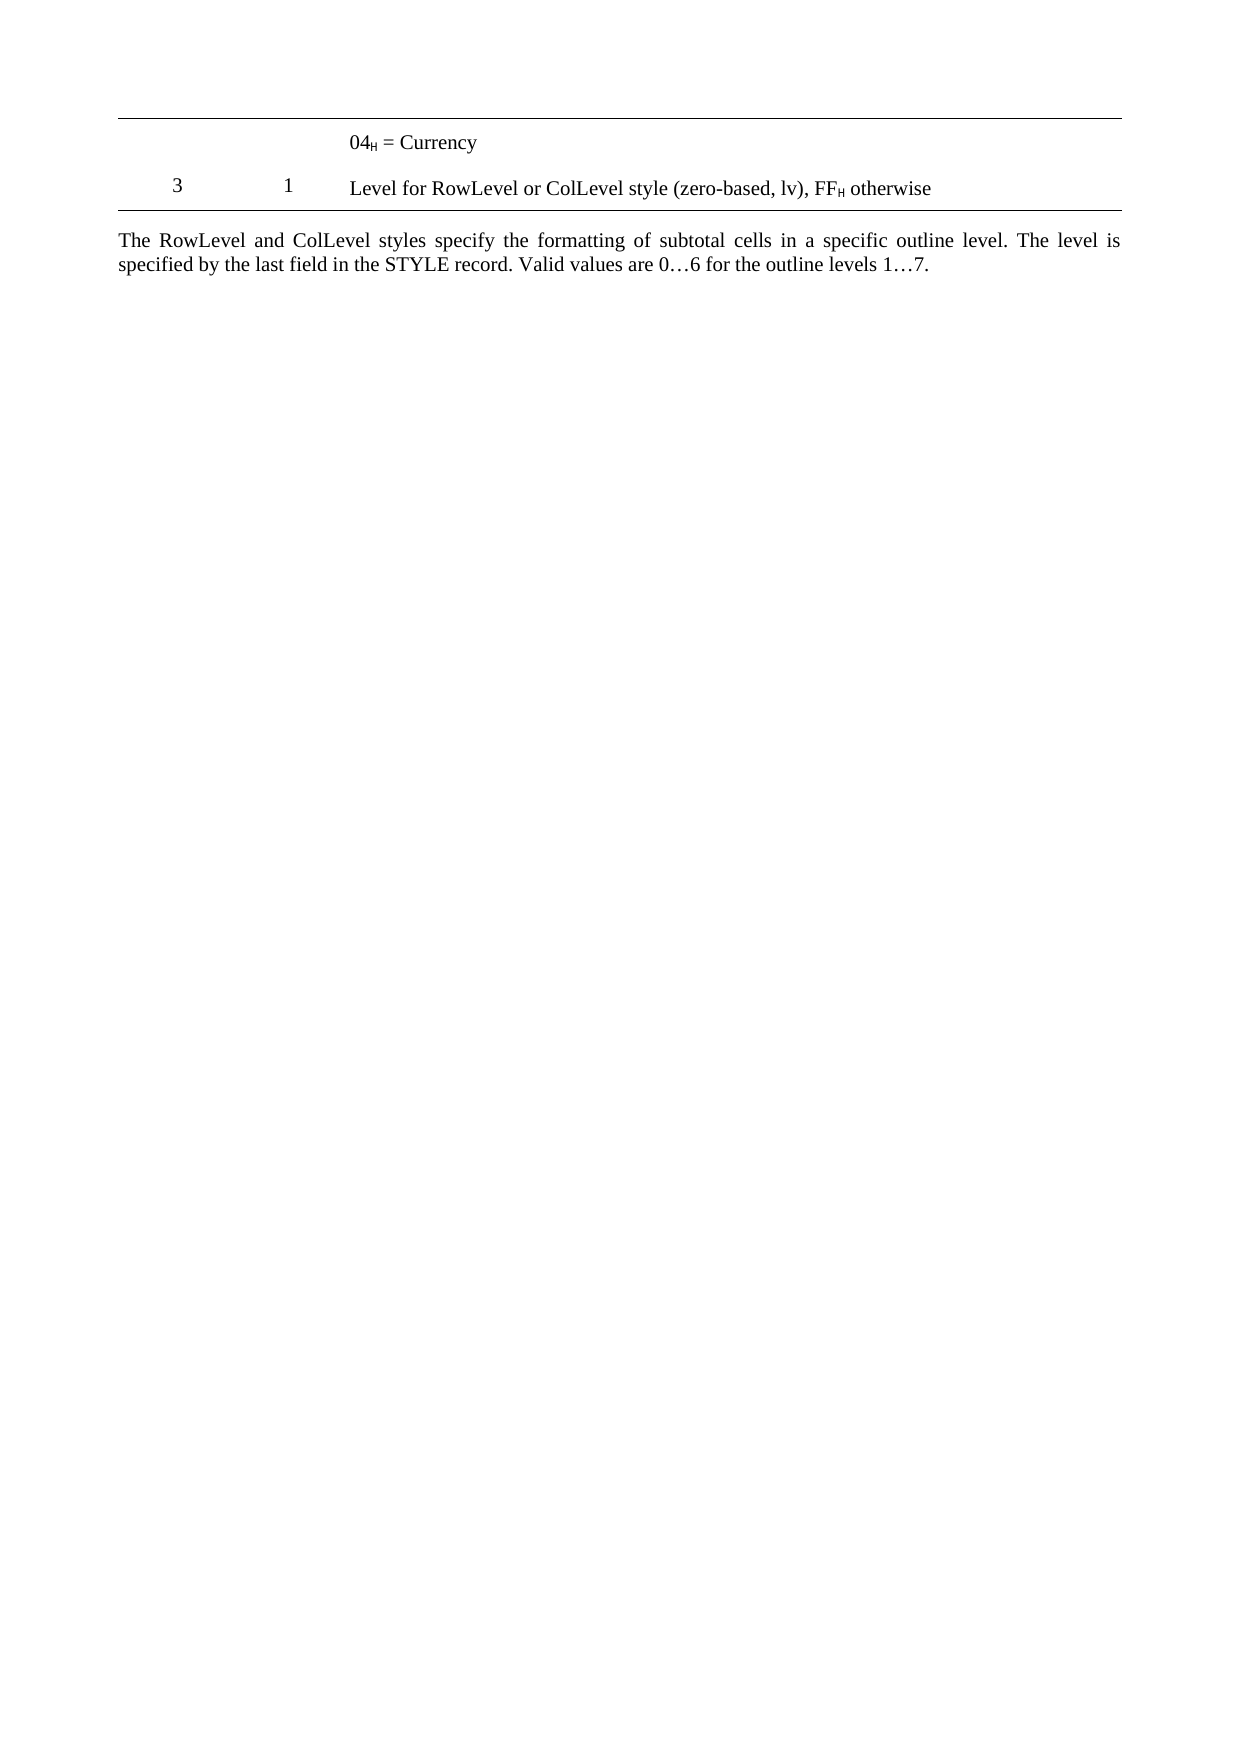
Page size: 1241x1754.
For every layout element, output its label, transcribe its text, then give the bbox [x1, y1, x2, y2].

text The RowLevel and ColLevel styles specify the formatting of subtotal cells in a specific outline level. The level is specified by the last field in the STYLE record. Valid values are 0…6 for the outline levels 1…7. [118, 228, 1122, 276]
table_cell 3 [118, 164, 236, 210]
table_cell [118, 119, 236, 164]
table_cell 1 [236, 164, 340, 210]
table_cell 04H = Currency [340, 119, 606, 164]
table_cell [606, 119, 1122, 164]
table_cell [236, 119, 340, 164]
table_cell Level for RowLevel or ColLevel style (zero-based, lv), FFH otherwise [340, 164, 1122, 210]
